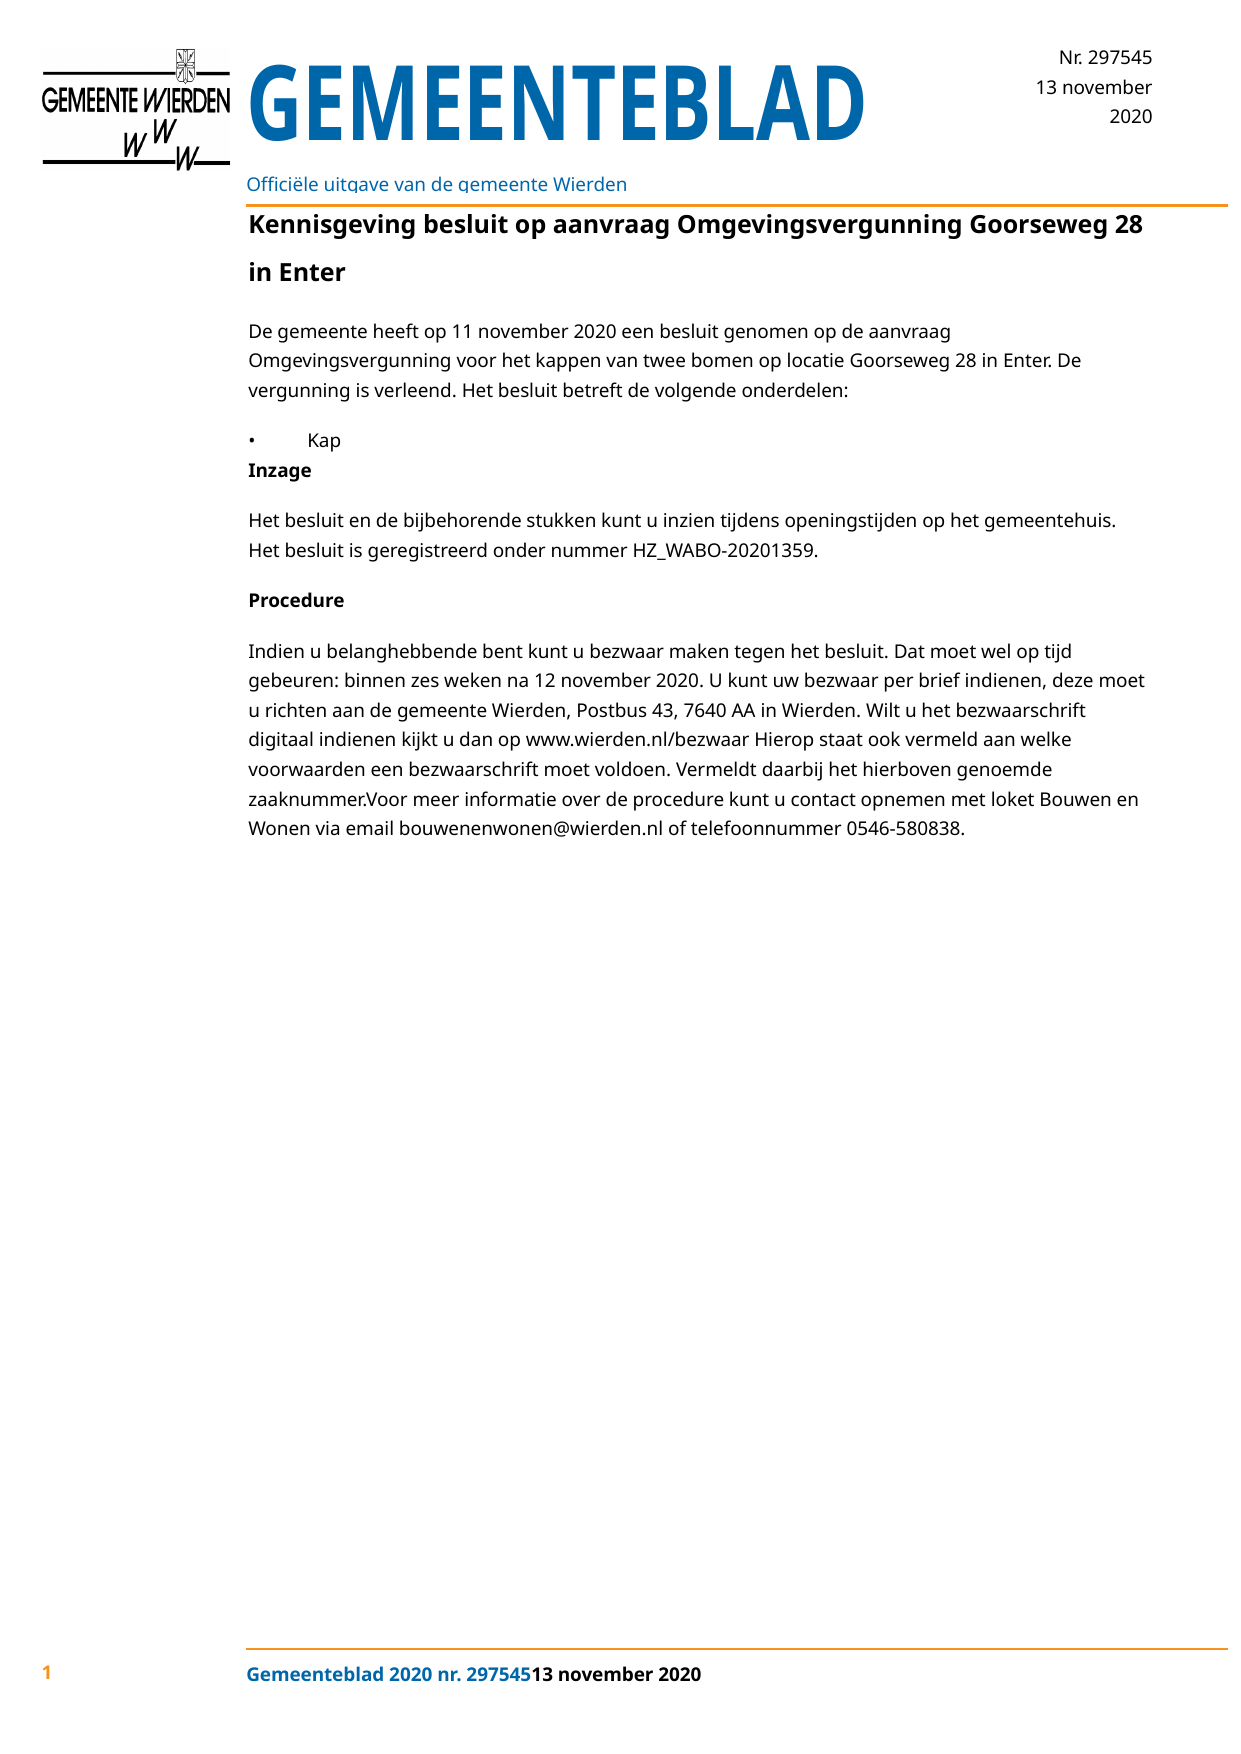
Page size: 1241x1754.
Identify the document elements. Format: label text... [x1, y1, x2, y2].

text Procedure [248, 587, 1152, 613]
text De gemeente heeft op 11 november 2020 een besluit genomen op de aanvraag Omgevingsvergunning voor het kappen van twee bomen op locatie Goorseweg 28 in Enter. De vergunning is verleend. Het besluit betreft de volgende onderdelen: [248, 318, 1152, 403]
text Het besluit en de bijbehorende stukken kunt u inzien tijdens openingstijden op het gemeentehuis. Het besluit is geregistreerd onder nummer HZ_WABO-20201359. [248, 507, 1152, 563]
list Kap [248, 427, 1152, 453]
text Inzage [248, 457, 1152, 483]
text Indien u belanghebbende bent kunt u bezwaar maken tegen het besluit. Dat moet wel op tijd gebeuren: binnen zes weken na 12 november 2020. U kunt uw bezwaar per brief indienen, deze moet u richten aan de gemeente Wierden, Postbus 43, 7640 AA in Wierden. Wilt u het bezwaarschrift digitaal indienen kijkt u dan op www.wierden.nl/bezwaar Hierop staat ook vermeld aan welke voorwaarden een bezwaarschrift moet voldoen. Vermeldt daarbij het hierboven genoemde zaaknummer.Voor meer informatie over de procedure kunt u contact opnemen met loket Bouwen en Wonen via email bouwenenwonen@wierden.nl of telefoonnummer 0546-580838. [248, 638, 1152, 841]
picture [41, 47, 231, 172]
text Kennisgeving besluit op aanvraag Omgevingsvergunning Goorseweg 28 in Enter [248, 207, 1152, 288]
